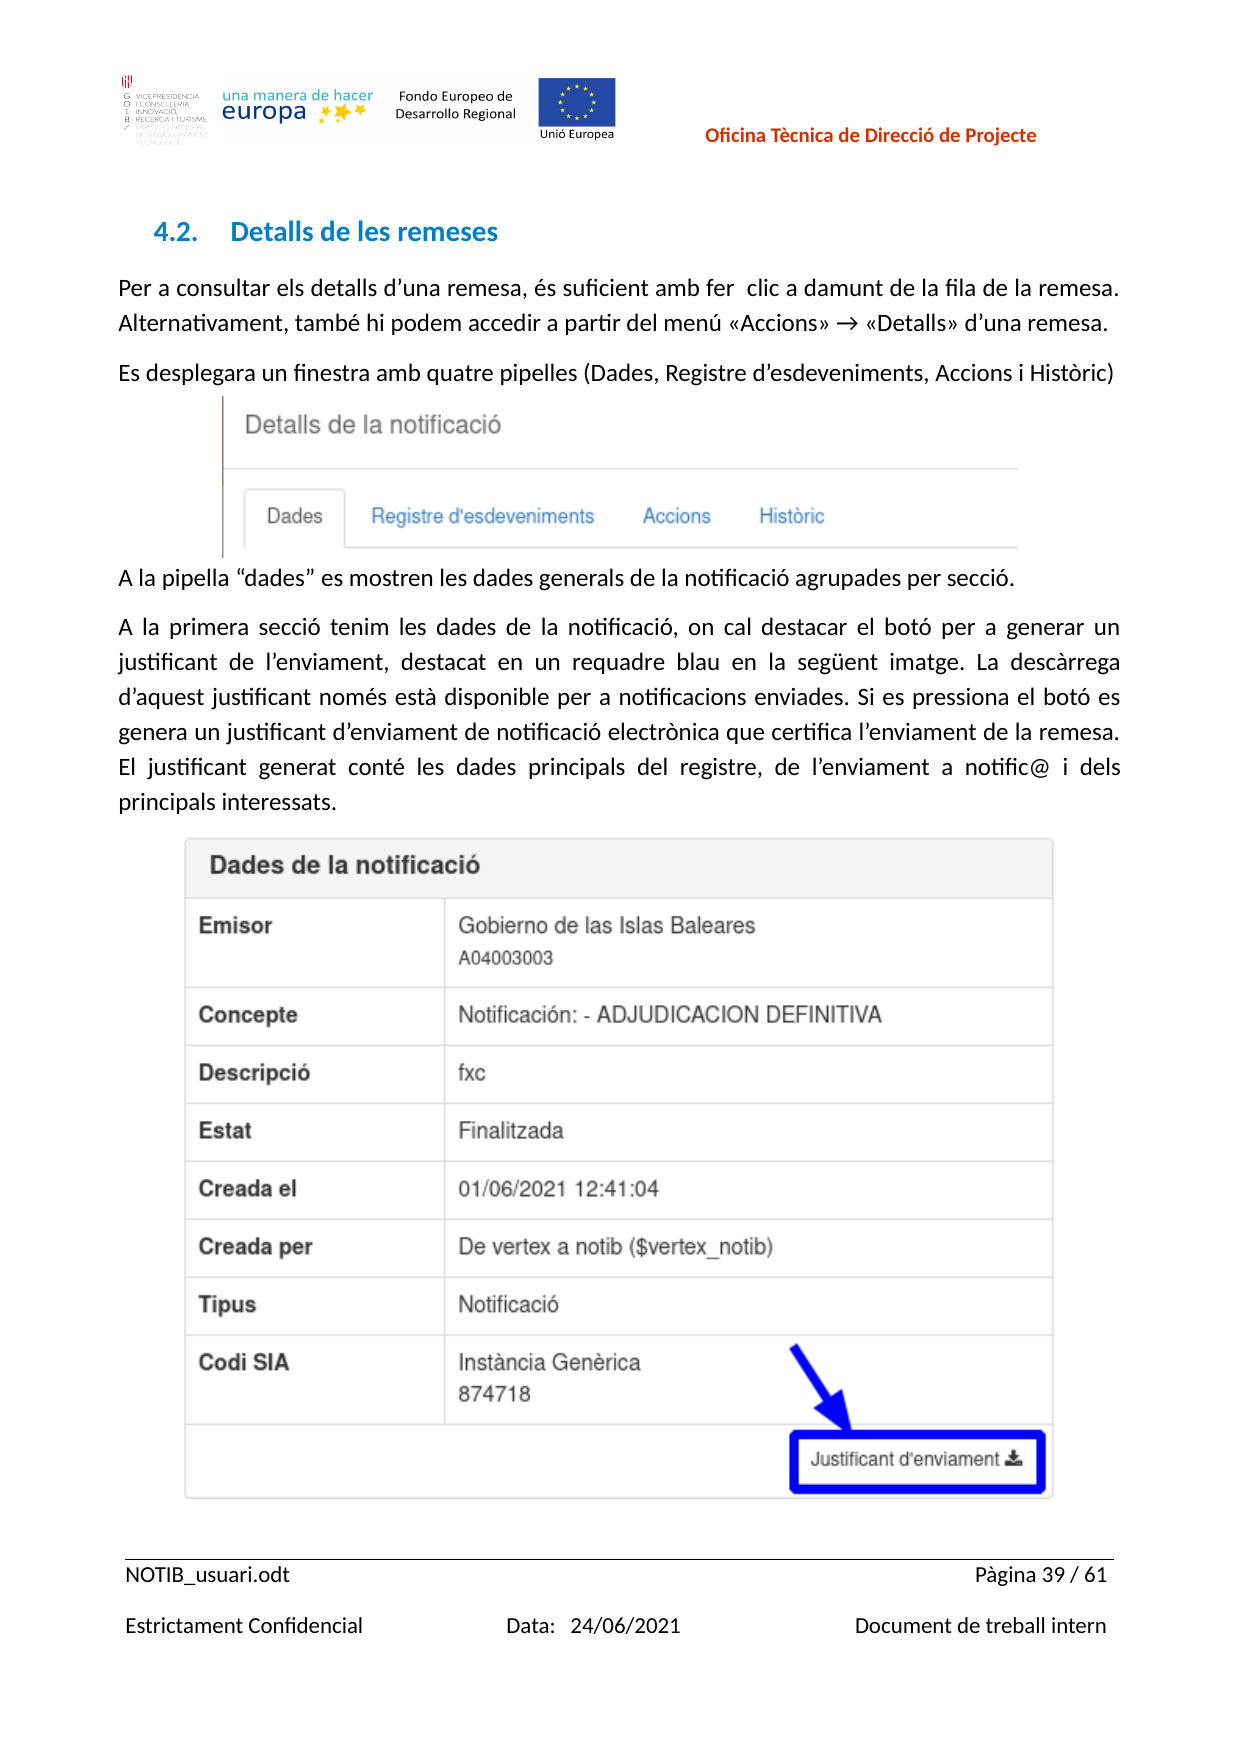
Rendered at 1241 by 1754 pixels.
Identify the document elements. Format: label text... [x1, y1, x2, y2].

text Per a consultar els detalls d’una remesa, és suficient amb fer clic a damunt de la fila de la remesa. Alternativament, també hi podem accedir a partir del menú «Accions» → «Detalls» d’una remesa. [118, 272, 1122, 338]
text A la primera secció tenim les dades de la notificació, on cal destacar el botó per a generar un justificant de l’enviament, destacat en un requadre blau en la següent imatge. La descàrrega d’aquest justificant només està disponible per a notificacions enviades. Si es pressiona el botó es genera un justificant d’enviament de notificació electrònica que certifica l’enviament de la remesa. El justificant generat conté les dades principals del registre, de l’enviament a notific@ i dels principals interessats. [118, 611, 1122, 817]
picture [118, 73, 213, 147]
picture [219, 73, 621, 147]
text Es desplegara un finestra amb quatre pipelles (Dades, Registre d’esdeveniments, Accions i Històric) [118, 357, 1122, 387]
text A la pipella “dades” es mostren les dades generals de la notificació agrupades per secció. [118, 558, 1122, 592]
subtitle Detalls de les remeses [153, 213, 1122, 249]
picture [183, 836, 1057, 1499]
picture [222, 396, 1018, 558]
